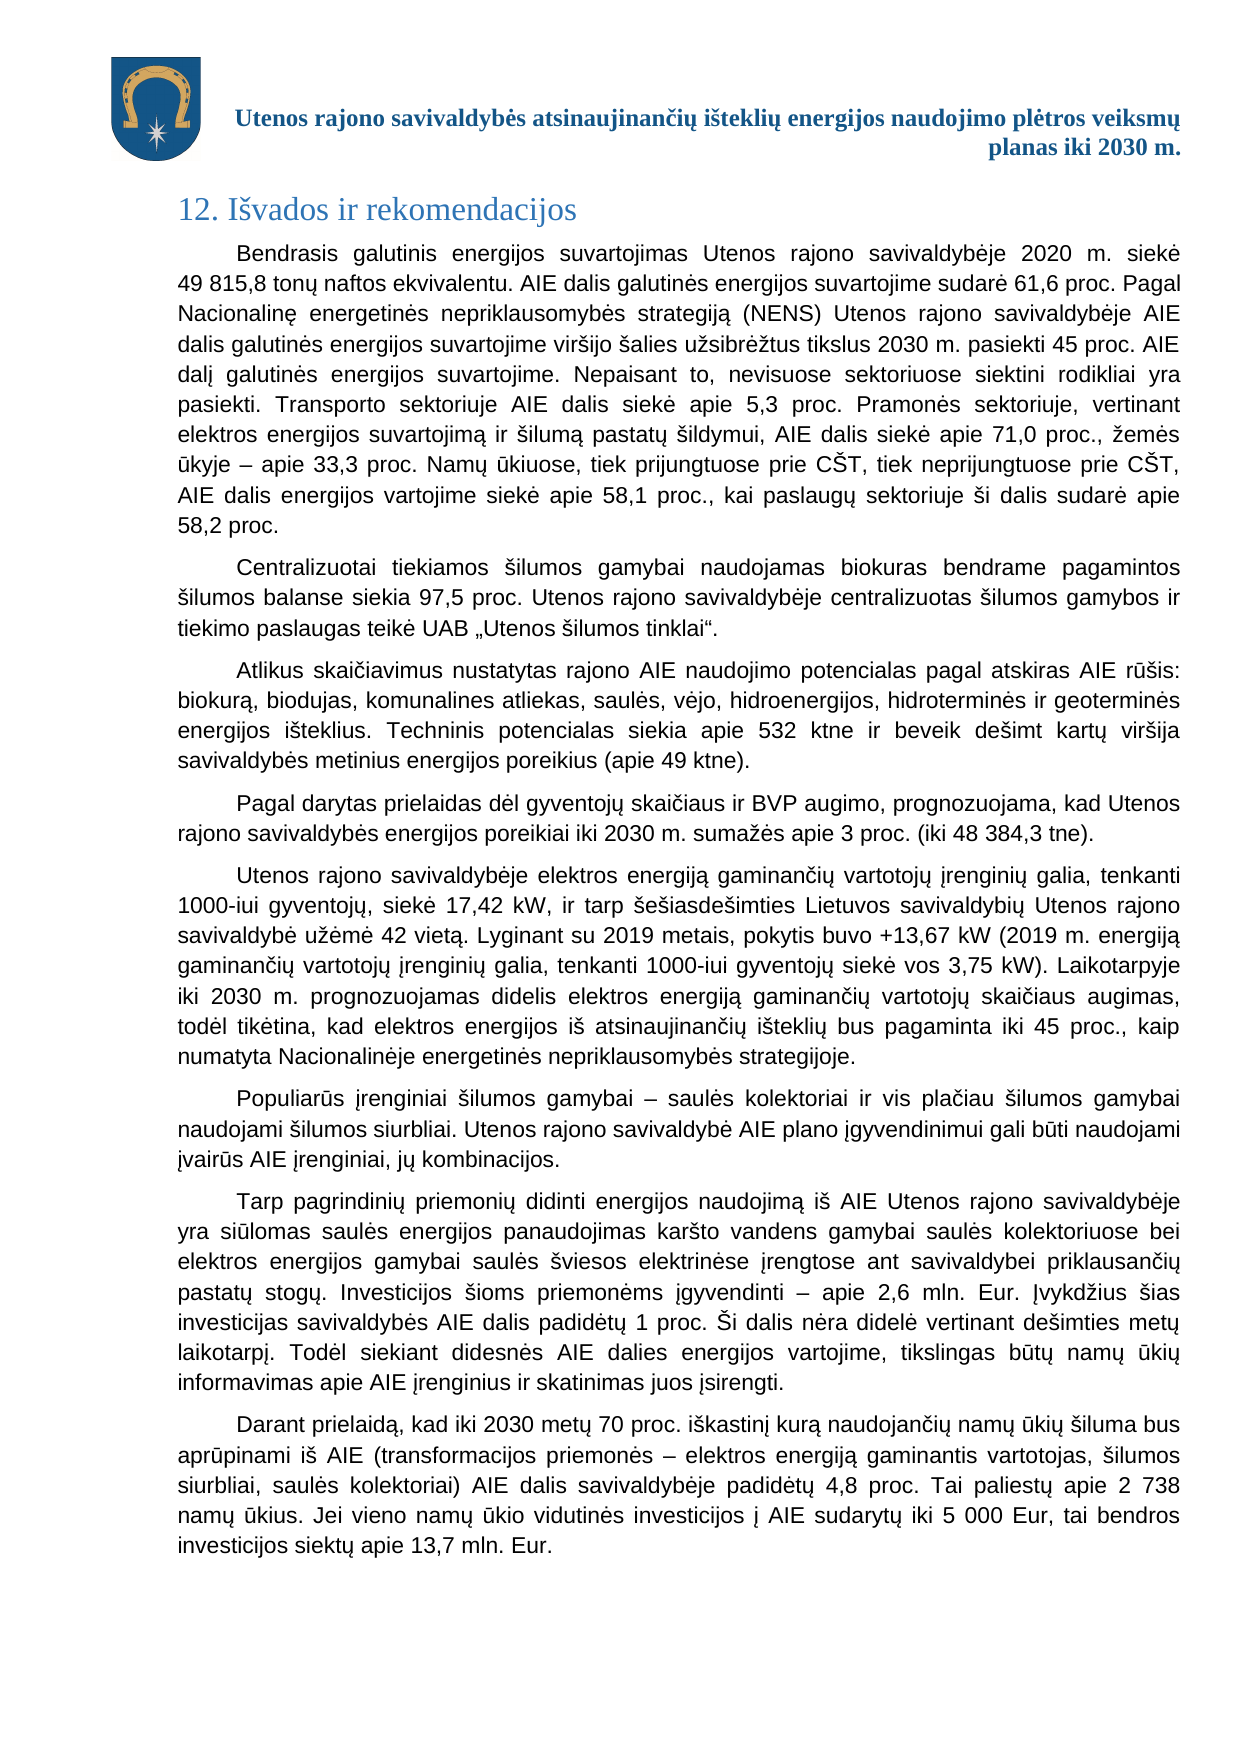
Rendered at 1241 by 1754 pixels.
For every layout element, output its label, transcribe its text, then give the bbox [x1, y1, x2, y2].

text Bendrasis galutinis energijos suvartojimas Utenos rajono savivaldybėje 2020 m. siekė 49 815,8 tonų naftos ekvivalentu. AIE dalis galutinės energijos suvartojime sudarė 61,6 proc. Pagal Nacionalinę energetinės nepriklausomybės strategiją (NENS) Utenos rajono savivaldybėje AIE dalis galutinės energijos suvartojime viršijo šalies užsibrėžtus tikslus 2030 m. pasiekti 45 proc. AIE dalį galutinės energijos suvartojime. Nepaisant to, nevisuose sektoriuose siektini rodikliai yra pasiekti. Transporto sektoriuje AIE dalis siekė apie 5,3 proc. Pramonės sektoriuje, vertinant elektros energijos suvartojimą ir šilumą pastatų šildymui, AIE dalis siekė apie 71,0 proc., žemės ūkyje – apie 33,3 proc. Namų ūkiuose, tiek prijungtuose prie CŠT, tiek neprijungtuose prie CŠT, AIE dalis energijos vartojime siekė apie 58,1 proc., kai paslaugų sektoriuje ši dalis sudarė apie 58,2 proc. [177, 240, 1181, 538]
text Tarp pagrindinių priemonių didinti energijos naudojimą iš AIE Utenos rajono savivaldybėje yra siūlomas saulės energijos panaudojimas karšto vandens gamybai saulės kolektoriuose bei elektros energijos gamybai saulės šviesos elektrinėse įrengtose ant savivaldybei priklausančių pastatų stogų. Investicijos šioms priemonėms įgyvendinti – apie 2,6 mln. Eur. Įvykdžius šias investicijas savivaldybės AIE dalis padidėtų 1 proc. Ši dalis nėra didelė vertinant dešimties metų laikotarpį. Todėl siekiant didesnės AIE dalies energijos vartojime, tikslingas būtų namų ūkių informavimas apie AIE įrenginius ir skatinimas juos įsirengti. [177, 1188, 1181, 1396]
text Atlikus skaičiavimus nustatytas rajono AIE naudojimo potencialas pagal atskiras AIE rūšis: biokurą, biodujas, komunalines atliekas, saulės, vėjo, hidroenergijos, hidroterminės ir geoterminės energijos išteklius. Techninis potencialas siekia apie 532 ktne ir beveik dešimt kartų viršija savivaldybės metinius energijos poreikius (apie 49 ktne). [177, 657, 1181, 774]
text 12. Išvados ir rekomendacijos [177, 190, 1181, 228]
text Pagal darytas prielaidas dėl gyventojų skaičiaus ir BVP augimo, prognozuojama, kad Utenos rajono savivaldybės energijos poreikiai iki 2030 m. sumažės apie 3 proc. (iki 48 384,3 tne). [177, 789, 1181, 846]
text Darant prielaidą, kad iki 2030 metų 70 proc. iškastinį kurą naudojančių namų ūkių šiluma bus aprūpinami iš AIE (transformacijos priemonės – elektros energiją gaminantis vartotojas, šilumos siurbliai, saulės kolektoriai) AIE dalis savivaldybėje padidėtų 4,8 proc. Tai paliestų apie 2 738 namų ūkius. Jei vieno namų ūkio vidutinės investicijos į AIE sudarytų iki 5 000 Eur, tai bendros investicijos siektų apie 13,7 mln. Eur. [177, 1411, 1181, 1558]
text Populiarūs įrenginiai šilumos gamybai – saulės kolektoriai ir vis plačiau šilumos gamybai naudojami šilumos siurbliai. Utenos rajono savivaldybė AIE plano įgyvendinimui gali būti naudojami įvairūs AIE įrenginiai, jų kombinacijos. [177, 1085, 1181, 1172]
text Centralizuotai tiekiamos šilumos gamybai naudojamas biokuras bendrame pagamintos šilumos balanse siekia 97,5 proc. Utenos rajono savivaldybėje centralizuotas šilumos gamybos ir tiekimo paslaugas teikė UAB „Utenos šilumos tinklai“. [177, 554, 1181, 641]
text Utenos rajono savivaldybėje elektros energiją gaminančių vartotojų įrenginių galia, tenkanti 1000-iui gyventojų, siekė 17,42 kW, ir tarp šešiasdešimties Lietuvos savivaldybių Utenos rajono savivaldybė užėmė 42 vietą. Lyginant su 2019 metais, pokytis buvo +13,67 kW (2019 m. energiją gaminančių vartotojų įrenginių galia, tenkanti 1000-iui gyventojų siekė vos 3,75 kW). Laikotarpyje iki 2030 m. prognozuojamas didelis elektros energiją gaminančių vartotojų skaičiaus augimas, todėl tikėtina, kad elektros energijos iš atsinaujinančių išteklių bus pagaminta iki 45 proc., kaip numatyta Nacionalinėje energetinės nepriklausomybės strategijoje. [177, 862, 1181, 1069]
